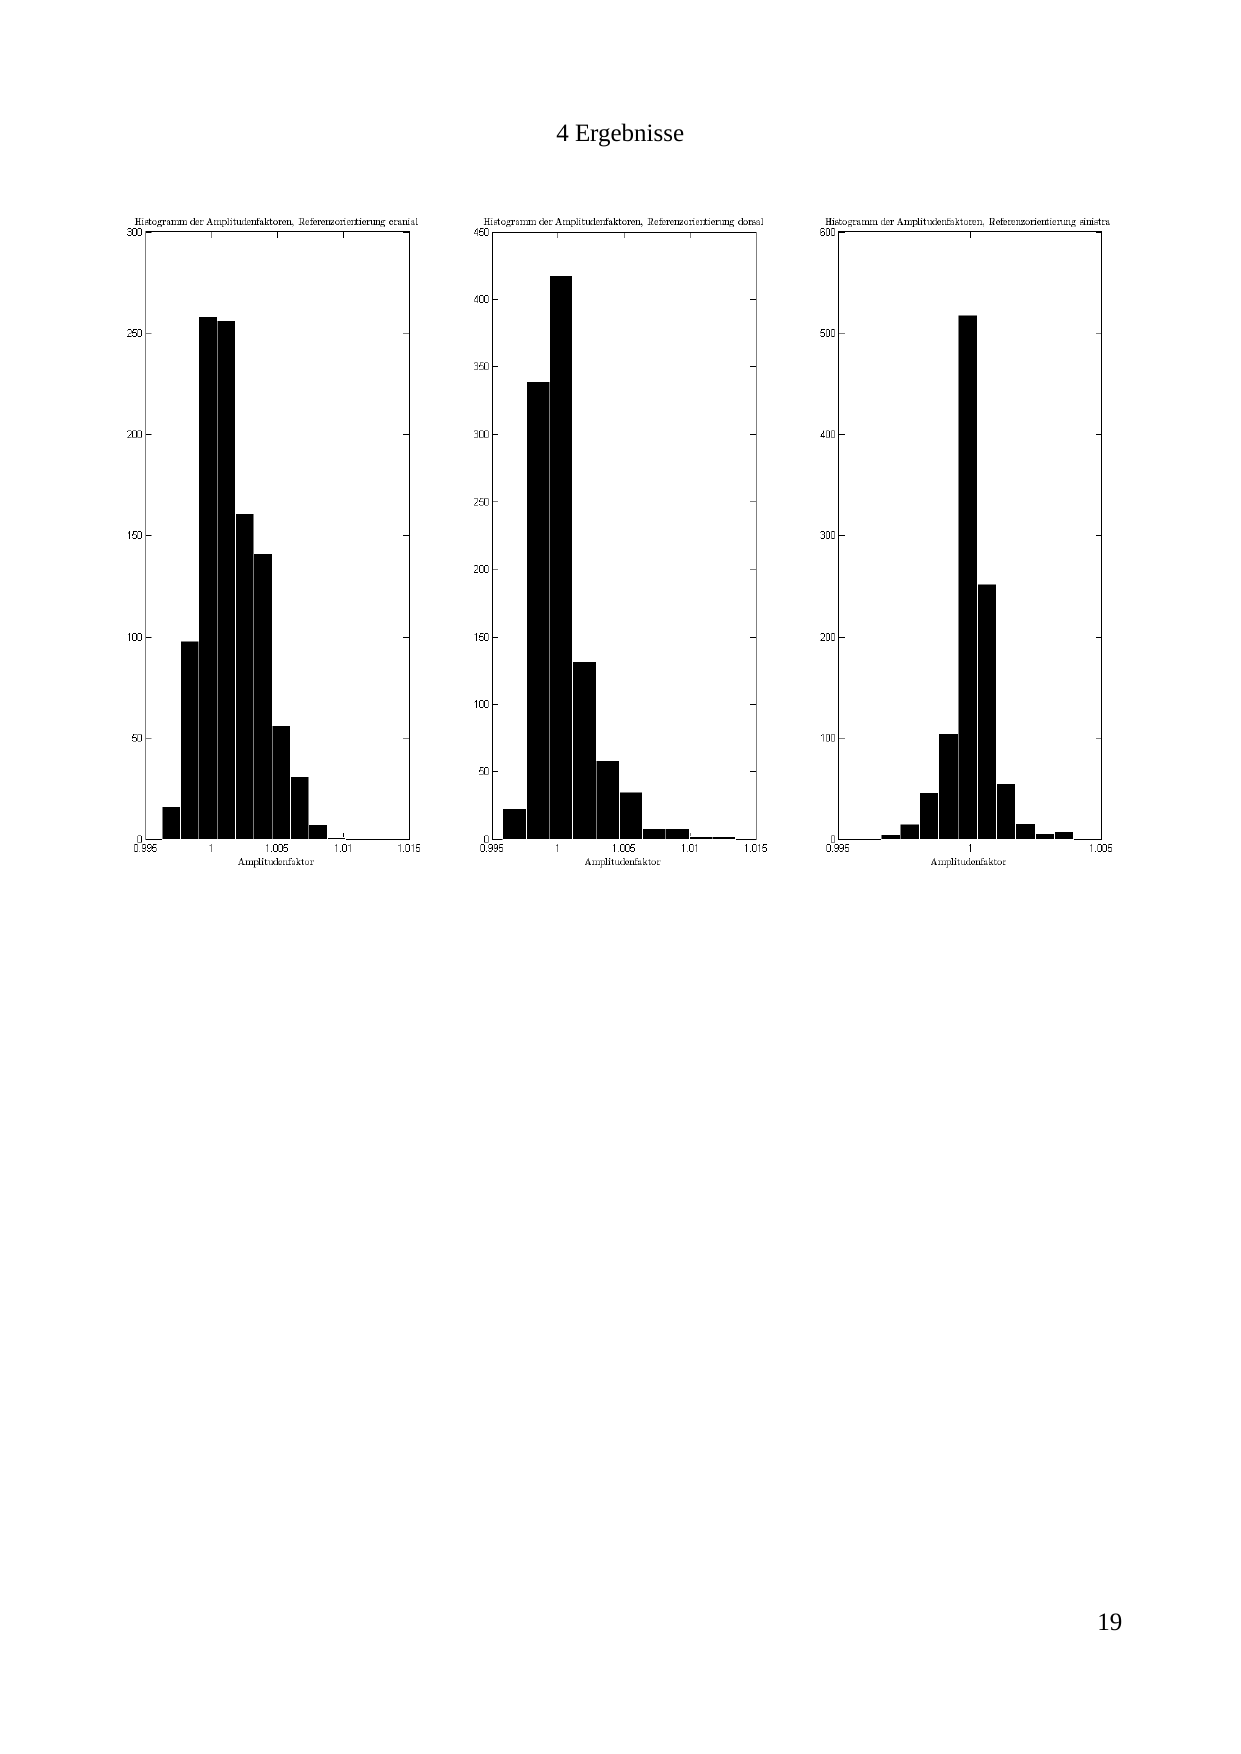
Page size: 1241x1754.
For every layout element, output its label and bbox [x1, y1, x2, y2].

picture [118, 176, 1122, 921]
